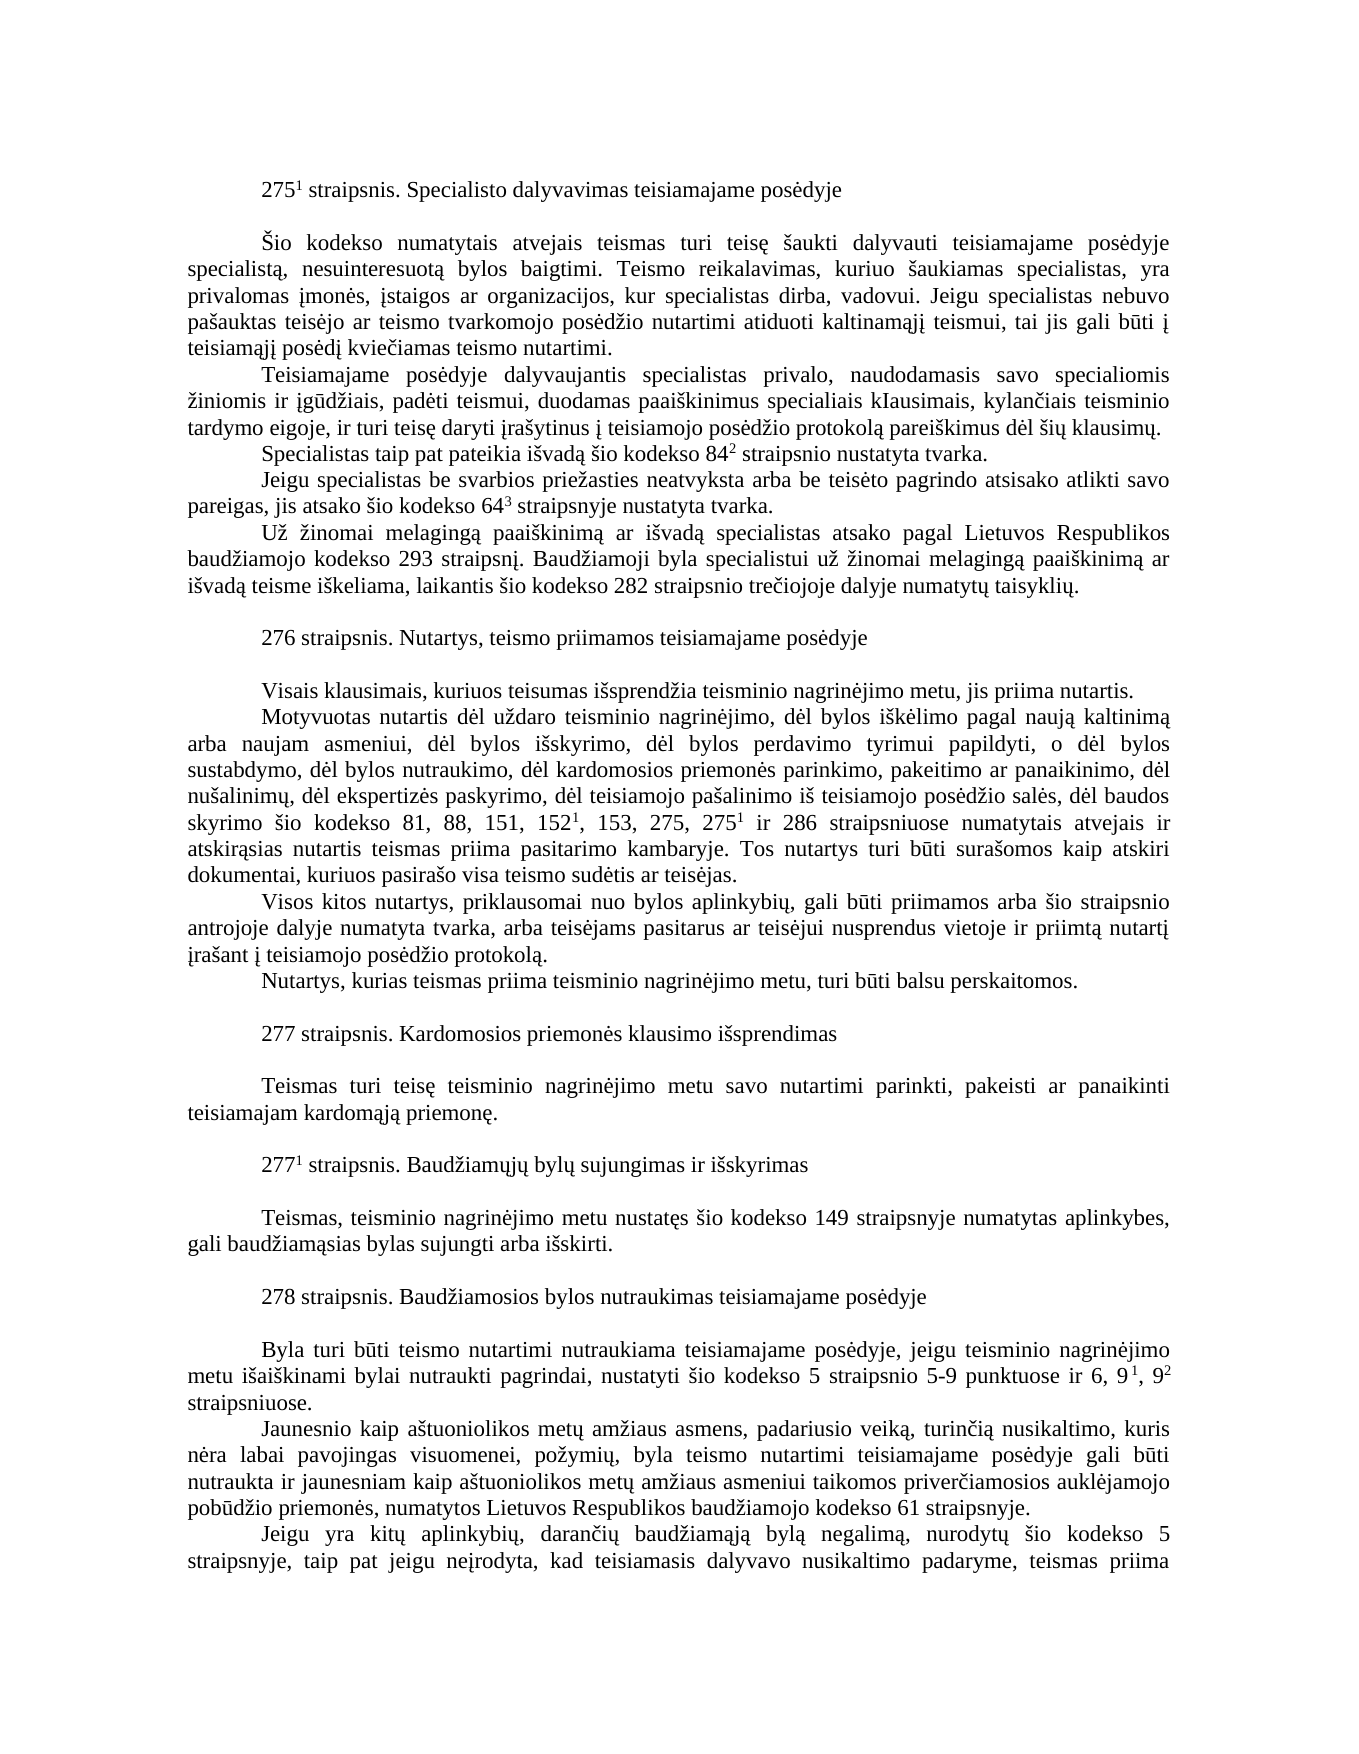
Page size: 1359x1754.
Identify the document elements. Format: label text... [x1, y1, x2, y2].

text Teisiamajame posėdyje dalyvaujantis specialistas privalo, naudodamasis savo specialiomis žiniomis ir įgūdžiais, padėti teismui, duodamas paaiškinimus specialiais kIausimais, kylančiais teisminio tardymo eigoje, ir turi teisę daryti įrašytinus į teisiamojo posėdžio protokolą pareiškimus dėl šių klausimų. [187, 361, 1171, 440]
text Šio kodekso numatytais atvejais teismas turi teisę šaukti dalyvauti teisiamajame posėdyje specialistą, nesuinteresuotą bylos baigtimi. Teismo reikalavimas, kuriuo šaukiamas specialistas, yra privalomas įmonės, įstaigos ar organizacijos, kur specialistas dirba, vadovui. Jeigu specialistas nebuvo pašauktas teisėjo ar teismo tvarkomojo posėdžio nutartimi atiduoti kaltinamąjį teismui, tai jis gali būti į teisiamąjį posėdį kviečiamas teismo nutartimi. [187, 229, 1171, 361]
text Visais klausimais, kuriuos teisumas išsprendžia teisminio nagrinėjimo metu, jis priima nutartis. [187, 677, 1171, 703]
text Teismas turi teisę teisminio nagrinėjimo metu savo nutartimi parinkti, pakeisti ar panaikinti teisiamajam kardomąją priemonę. [187, 1072, 1171, 1125]
text Specialistas taip pat pateikia išvadą šio kodekso 842 straipsnio nustatyta tvarka. [187, 440, 1171, 466]
text Jeigu specialistas be svarbios priežasties neatvyksta arba be teisėto pagrindo atsisako atlikti savo pareigas, jis atsako šio kodekso 643 straipsnyje nustatyta tvarka. [187, 466, 1171, 519]
text Motyvuotas nutartis dėl uždaro teisminio nagrinėjimo, dėl bylos iškėlimo pagal naują kaltinimą arba naujam asmeniui, dėl bylos išskyrimo, dėl bylos perdavimo tyrimui papildyti, o dėl bylos sustabdymo, dėl bylos nutraukimo, dėl kardomosios priemonės parinkimo, pakeitimo ar panaikinimo, dėl nušalinimų, dėl ekspertizės paskyrimo, dėl teisiamojo pašalinimo iš teisiamojo posėdžio salės, dėl baudos skyrimo šio kodekso 81, 88, 151, 1521, 153, 275, 2751 ir 286 straipsniuose numatytais atvejais ir atskirąsias nutartis teismas priima pasitarimo kambaryje. Tos nutartys turi būti surašomos kaip atskiri dokumentai, kuriuos pasirašo visa teismo sudėtis ar teisėjas. [187, 703, 1171, 888]
text Visos kitos nutartys, priklausomai nuo bylos aplinkybių, gali būti priimamos arba šio straipsnio antrojoje dalyje numatyta tvarka, arba teisėjams pasitarus ar teisėjui nusprendus vietoje ir priimtą nutartį įrašant į teisiamojo posėdžio protokolą. [187, 888, 1171, 967]
text 276 straipsnis. Nutartys, teismo priimamos teisiamajame posėdyje [187, 624, 1171, 651]
text Nutartys, kurias teismas priima teisminio nagrinėjimo metu, turi būti balsu perskaitomos. [187, 967, 1171, 993]
text Jeigu yra kitų aplinkybių, darančių baudžiamąją bylą negalimą, nurodytų šio kodekso 5 straipsnyje, taip pat jeigu neįrodyta, kad teisiamasis dalyvavo nusikaltimo padaryme, teismas priima [187, 1520, 1171, 1573]
text Teismas, teisminio nagrinėjimo metu nustatęs šio kodekso 149 straipsnyje numatytas aplinkybes, gali baudžiamąsias bylas sujungti arba išskirti. [187, 1204, 1171, 1257]
text 277 straipsnis. Kardomosios priemonės klausimo išsprendimas [187, 1020, 1171, 1046]
text Byla turi būti teismo nutartimi nutraukiama teisiamajame posėdyje, jeigu teisminio nagrinėjimo metu išaiškinami bylai nutraukti pagrindai, nustatyti šio kodekso 5 straipsnio 5-9 punktuose ir 6, 91, 92 straipsniuose. [187, 1336, 1171, 1415]
text 2771 straipsnis. Baudžiamųjų bylų sujungimas ir išskyrimas [187, 1151, 1171, 1178]
text Už žinomai melagingą paaiškinimą ar išvadą specialistas atsako pagal Lietuvos Respublikos baudžiamojo kodekso 293 straipsnį. Baudžiamoji byla specialistui už žinomai melagingą paaiškinimą ar išvadą teisme iškeliama, laikantis šio kodekso 282 straipsnio trečiojoje dalyje numatytų taisyklių. [187, 519, 1171, 598]
text Jaunesnio kaip aštuoniolikos metų amžiaus asmens, padariusio veiką, turinčią nusikaltimo, kuris nėra labai pavojingas visuomenei, požymių, byla teismo nutartimi teisiamajame posėdyje gali būti nutraukta ir jaunesniam kaip aštuoniolikos metų amžiaus asmeniui taikomos priverčiamosios auklėjamojo pobūdžio priemonės, numatytos Lietuvos Respublikos baudžiamojo kodekso 61 straipsnyje. [187, 1415, 1171, 1520]
text 278 straipsnis. Baudžiamosios bylos nutraukimas teisiamajame posėdyje [187, 1283, 1171, 1309]
text 2751 straipsnis. Specialisto dalyvavimas teisiamajame posėdyje [187, 176, 1171, 203]
